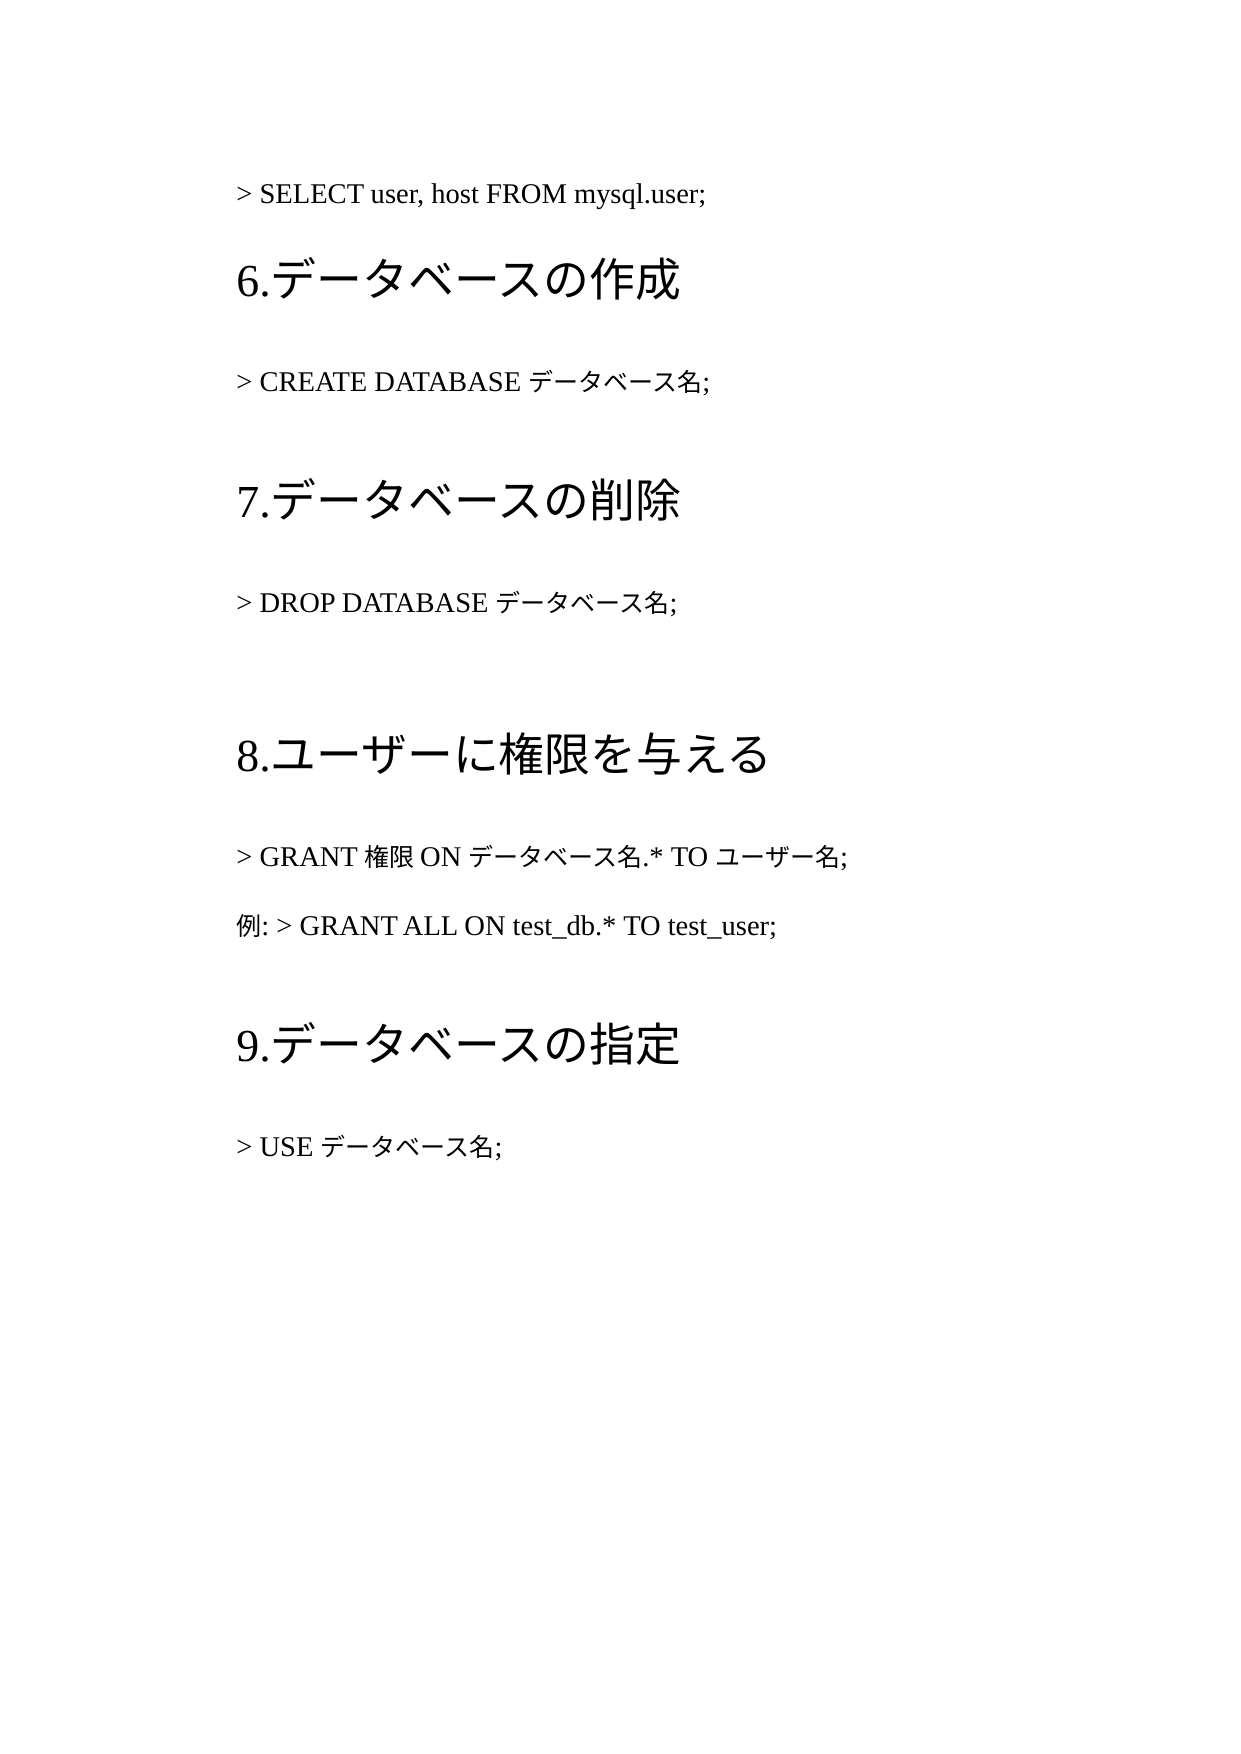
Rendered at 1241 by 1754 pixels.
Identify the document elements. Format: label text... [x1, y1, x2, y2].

text 8.ユーザーに権限を与える [236, 718, 1063, 784]
text 9.データベースの指定 [236, 1008, 1063, 1075]
text 6.データベースの作成 [236, 243, 1063, 309]
text > CREATE DATABASE データベース名; [236, 362, 1063, 398]
text > USE データベース名; [236, 1128, 1063, 1164]
text > GRANT 権限 ON データベース名.* TO ユーザー名; [236, 837, 1063, 873]
text > DROP DATABASE データベース名; [236, 583, 1063, 619]
text 7.データベースの削除 [236, 464, 1063, 531]
text > SELECT user, host FROM mysql.user; [236, 177, 1063, 210]
text 例: > GRANT ALL ON test_db.* TO test_user; [236, 906, 1063, 943]
